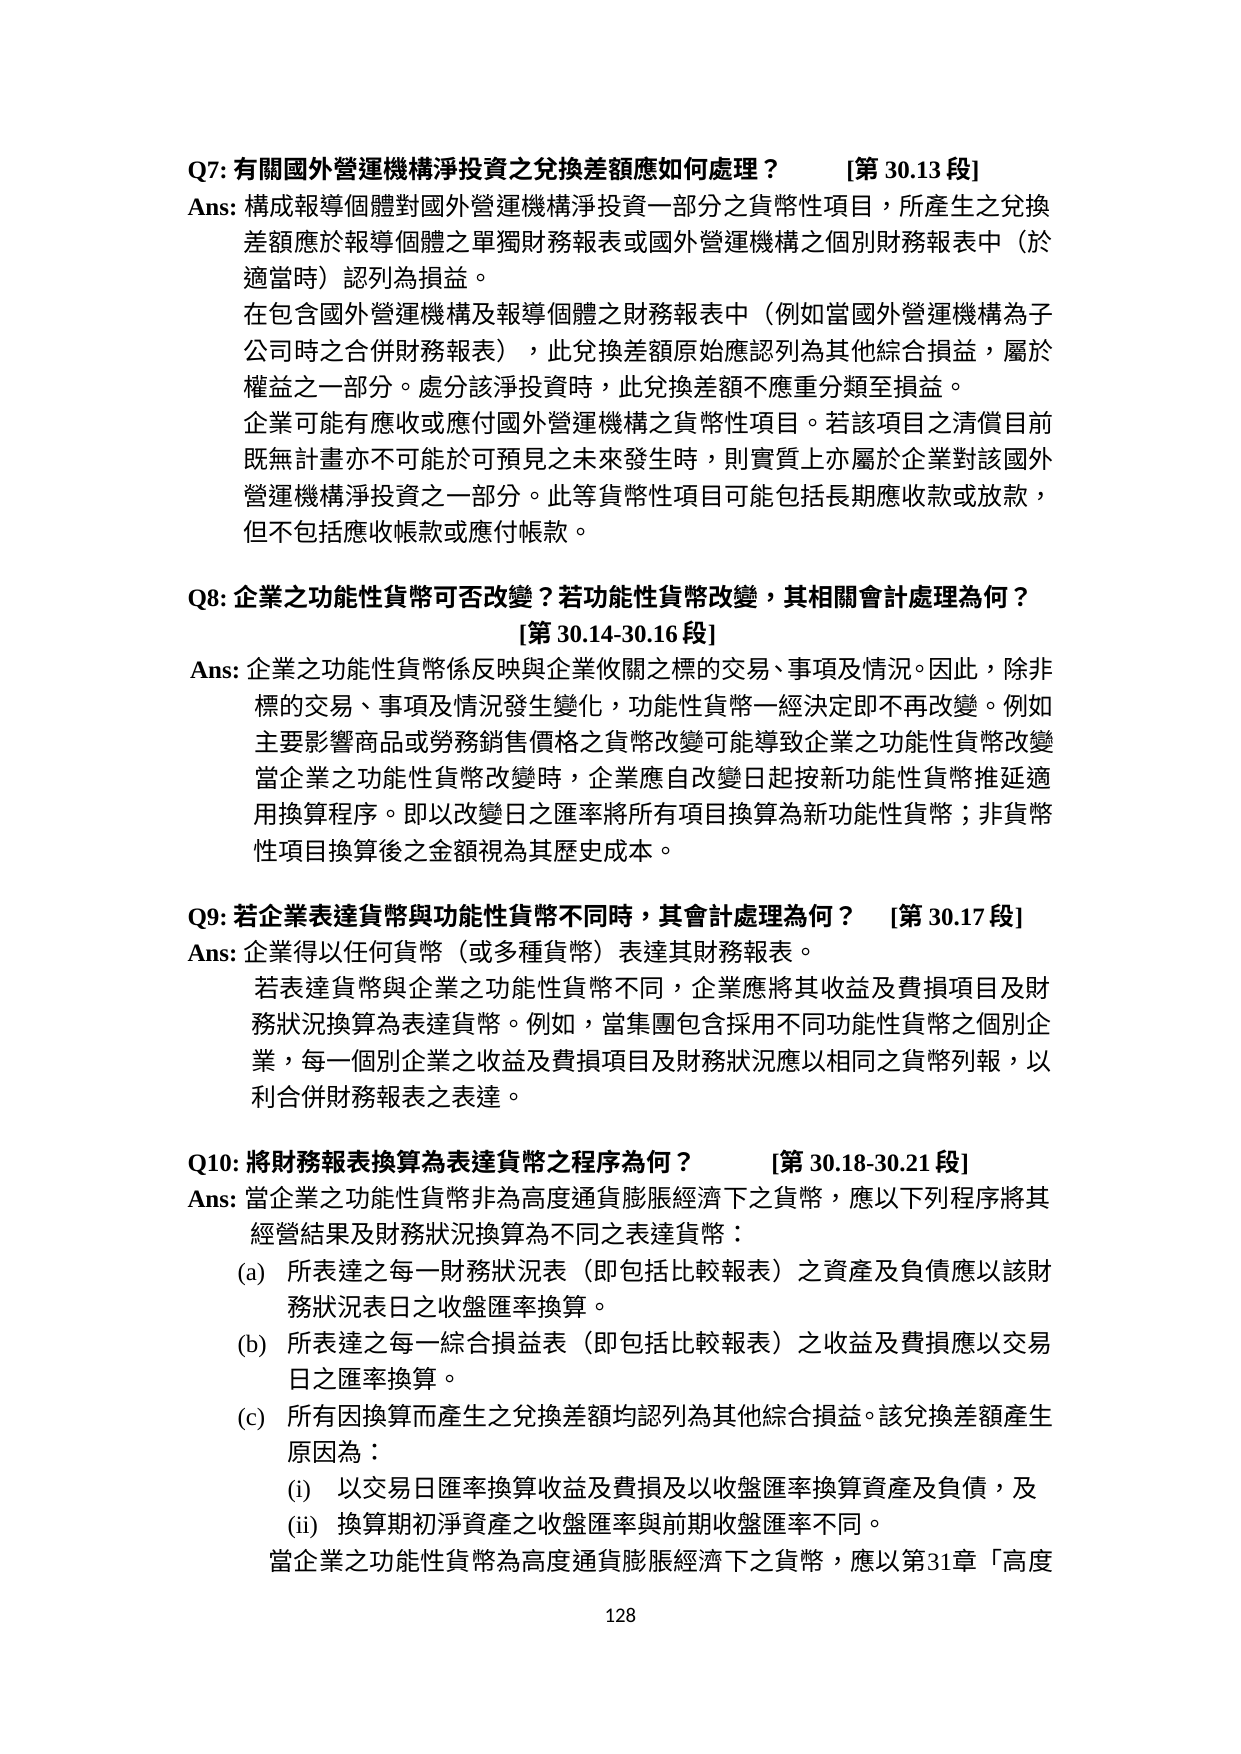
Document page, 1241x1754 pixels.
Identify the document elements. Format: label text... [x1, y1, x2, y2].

text Ans: 企業得以任何貨幣（或多種貨幣）表達其財務報表。 [187, 932, 1053, 969]
text 若表達貨幣與企業之功能性貨幣不同，企業應將其收益及費損項目及財務狀況換算為表達貨幣。例如，當集團包含採用不同功能性貨幣之個別企業，每一個別企業之收益及費損項目及財務狀況應以相同之貨幣列報，以利合併財務報表之表達。 [251, 969, 1053, 1114]
text 當企業之功能性貨幣改變時，企業應自改變日起按新功能性貨幣推延適用換算程序。即以改變日之匯率將所有項目換算為新功能性貨幣；非貨幣性項目換算後之金額視為其歷史成本。 [254, 759, 1053, 867]
text 在包含國外營運機構及報導個體之財務報表中（例如當國外營運機構為子公司時之合併財務報表），此兌換差額原始應認列為其他綜合損益，屬於權益之一部分。處分該淨投資時，此兌換差額不應重分類至損益。 [243, 295, 1053, 404]
text Ans: 當企業之功能性貨幣非為高度通貨膨脹經濟下之貨幣，應以下列程序將其經營結果及財務狀況換算為不同之表達貨幣： [187, 1179, 1053, 1251]
list 換算期初淨資產之收盤匯率與前期收盤匯率不同。 [287, 1505, 1053, 1541]
text Q8: 企業之功能性貨幣可否改變？若功能性貨幣改變，其相關會計處理為何？ [187, 577, 1053, 614]
list 所表達之每一綜合損益表（即包括比較報表）之收益及費損應以交易日之匯率換算。 [237, 1324, 1053, 1396]
text [第30.14-30.16段] [187, 614, 1053, 650]
text Q7: 有關國外營運機構淨投資之兌換差額應如何處理？ [第30.13段] [187, 150, 1053, 186]
text 當企業之功能性貨幣為高度通貨膨脹經濟下之貨幣，應以第31章「高度 [268, 1541, 1053, 1577]
list 所表達之每一財務狀況表（即包括比較報表）之資產及負債應以該財務狀況表日之收盤匯率換算。 [237, 1251, 1053, 1324]
text Ans: 構成報導個體對國外營運機構淨投資一部分之貨幣性項目，所產生之兌換差額應於報導個體之單獨財務報表或國外營運機構之個別財務報表中（於適當時）認列為損益。 [187, 186, 1053, 295]
text 企業可能有應收或應付國外營運機構之貨幣性項目。若該項目之清償目前既無計畫亦不可能於可預見之未來發生時，則實質上亦屬於企業對該國外營運機構淨投資之一部分。此等貨幣性項目可能包括長期應收款或放款，但不包括應收帳款或應付帳款。 [243, 404, 1053, 549]
text Ans: 企業之功能性貨幣係反映與企業攸關之標的交易、事項及情況。因此，除非標的交易、事項及情況發生變化，功能性貨幣一經決定即不再改變。例如，主要影響商品或勞務銷售價格之貨幣改變可能導致企業之功能性貨幣改變。 [190, 650, 1053, 759]
list 以交易日匯率換算收益及費損及以收盤匯率換算資產及負債，及 [287, 1469, 1053, 1505]
text Q9: 若企業表達貨幣與功能性貨幣不同時，其會計處理為何？ [第30.17段] [187, 896, 1053, 932]
list 所有因換算而產生之兌換差額均認列為其他綜合損益。該兌換差額產生原因為： [237, 1396, 1053, 1469]
text Q10: 將財務報表換算為表達貨幣之程序為何？ [第30.18-30.21段] [187, 1142, 1053, 1179]
